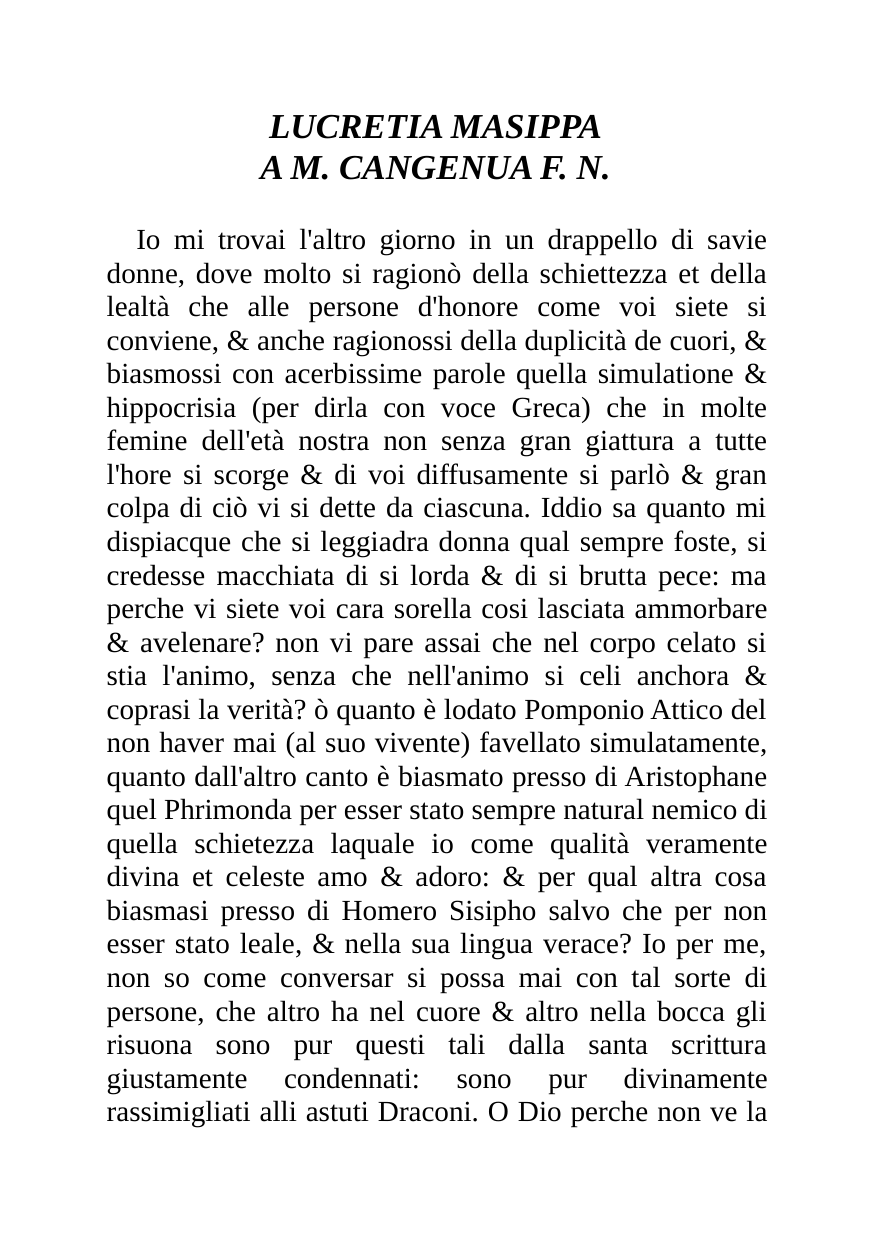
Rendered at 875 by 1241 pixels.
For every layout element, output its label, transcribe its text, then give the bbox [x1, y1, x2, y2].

text Io mi trovai l'altro giorno in un drappello di savie donne, dove molto si ragionò della schiettezza et della lealtà che alle persone d'honore come voi siete si conviene, & anche ragionossi della duplicità de cuori, & biasmossi con acerbissime parole quella simulatione & hippocrisia (per dirla con voce Greca) che in molte femine dell'età nostra non senza gran giattura a tutte l'hore si scorge & di voi diffusamente si parlò & gran colpa di ciò vi si dette da ciascuna. Iddio sa quanto mi dispiacque che si leggiadra donna qual sempre foste, si credesse macchiata di si lorda & di si brutta pece: ma perche vi siete voi cara sorella cosi lasciata ammorbare & avelenare? non vi pare assai che nel corpo celato si stia l'animo, senza che nell'animo si celi anchora & coprasi la verità? ò quanto è lodato Pomponio Attico del non haver mai (al suo vivente) favellato simulatamente, quanto dall'altro canto è biasmato presso di Aristophane quel Phrimonda per esser stato sempre natural nemico di quella schietezza laquale io come qualità veramente divina et celeste amo & adoro: & per qual altra cosa biasmasi presso di Homero Sisipho salvo che per non esser stato leale, & nella sua lingua verace? Io per me, non so come conversar si possa mai con tal sorte di persone, che altro ha nel cuore & altro nella bocca gli risuona sono pur questi tali dalla santa scrittura giustamente condennati: sono pur divinamente rassimigliati alli astuti Draconi. O Dio perche non ve la [106, 222, 768, 1128]
subtitle LUCRETIA MASIPPA A M. CANGENUA F. N. [106, 106, 768, 187]
